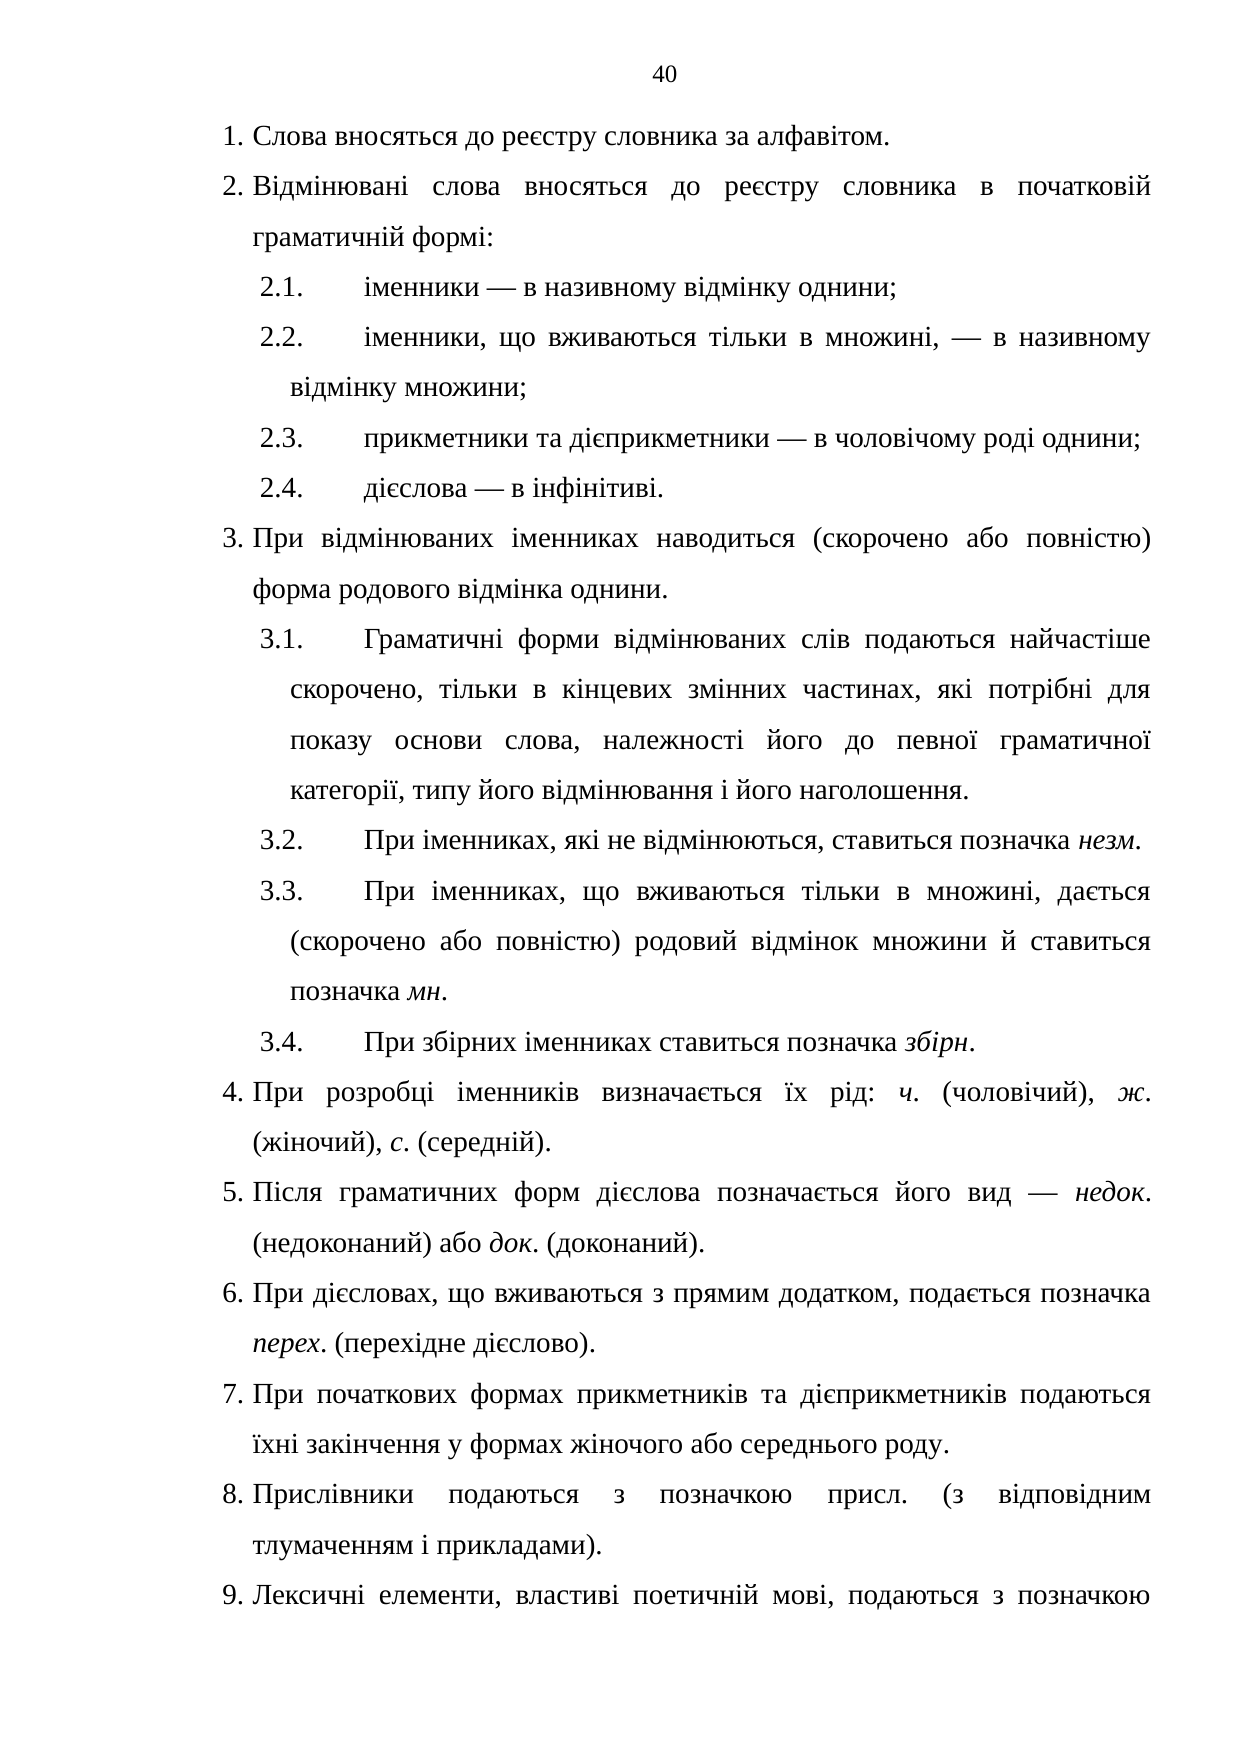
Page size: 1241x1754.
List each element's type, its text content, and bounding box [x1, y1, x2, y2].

list дієслова — в інфінітиві. [252, 470, 1152, 504]
list При відмінюваних іменниках наводиться (скорочено або повністю) форма родового відмінка однини. [215, 521, 1152, 604]
list Граматичні форми відмінюваних слів подаються найчастіше скорочено, тільки в кінцевих змінних частинах, які потрібні для показу основи слова, належності його до певної граматичної категорії, типу його відмінювання і його наголошення. [252, 621, 1152, 806]
list При початкових формах прикметників та дієприкметників подаються їхні закінчення у формах жіночого або середнього роду. [215, 1376, 1152, 1460]
list При дієсловах, що вживаються з прямим додатком, подається позначка перех. (перехідне дієслово). [215, 1275, 1152, 1359]
list іменники, що вживаються тільки в множині, — в називному відмінку множини; [252, 319, 1152, 403]
list При збірних іменниках ставиться позначка збірн. [252, 1024, 1152, 1057]
list Лексичні елементи, властиві поетичній мові, подаються з позначкою [215, 1577, 1152, 1611]
list Слова вносяться до реєстру словника за алфавітом. [215, 118, 1152, 152]
list прикметники та дієприкметники — в чоловічому роді однини; [252, 420, 1152, 453]
list При іменниках, які не відмінюються, ставиться позначка незм. [252, 822, 1152, 856]
list Після граматичних форм дієслова позначається його вид — недок. (недоконаний) або док. (доконаний). [215, 1174, 1152, 1258]
list Прислівники подаються з позначкою присл. (з відповідним тлумаченням і прикладами). [215, 1476, 1152, 1560]
list При іменниках, що вживаються тільки в множині, дається (скорочено або повністю) родовий відмінок множини й ставиться позначка мн. [252, 873, 1152, 1007]
list При розробці іменників визначається їх рід: ч. (чоловічий), ж. (жіночий), с. (середній). [215, 1074, 1152, 1158]
list Відмінювані слова вносяться до реєстру словника в початковій граматичній формі: [215, 168, 1152, 252]
list іменники — в називному відмінку однини; [252, 269, 1152, 302]
